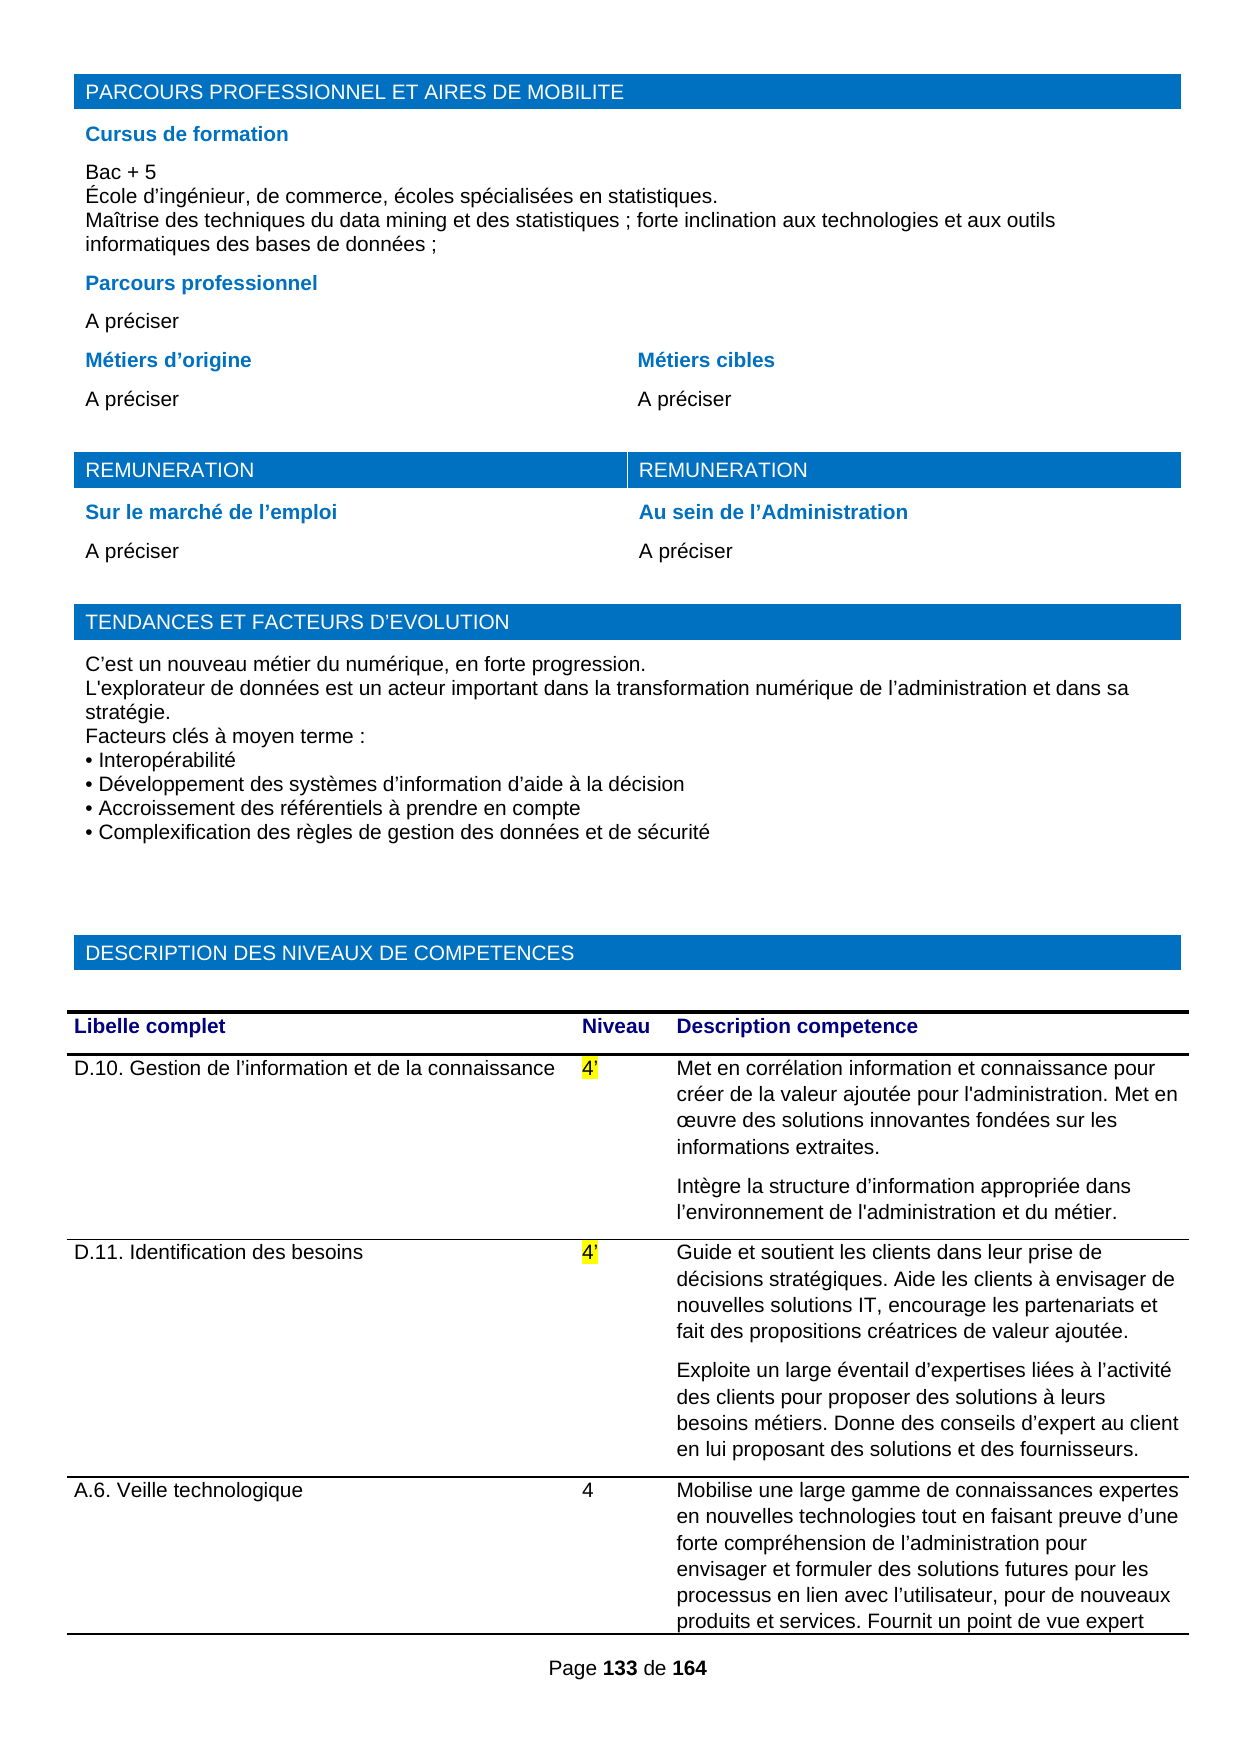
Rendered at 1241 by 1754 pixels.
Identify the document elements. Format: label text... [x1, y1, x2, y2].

table_cell A préciser [74, 298, 1179, 336]
table_cell 4’ [575, 1240, 669, 1476]
table_cell A préciser [626, 375, 1179, 413]
table_header TENDANCES ET FACTEURS D’EVOLUTION [74, 604, 1181, 640]
table_cell Met en corrélation information et connaissance pour créer de la valeur ajoutée pour l'administration. Met en œuvre des solutions innovantes fondées sur les informations extraites. Intègre la structure d’information appropriée dans l’environnement de l'administration et du métier. [669, 1056, 1188, 1239]
table_cell Bac + 5 École d’ingénieur, de commerce, écoles spécialisées en statistiques. Maîtrise des techniques du data mining et des statistiques ; forte inclination aux technologies et aux outils informatiques des bases de données ; [74, 148, 1179, 259]
table_header Description competence [669, 1014, 1188, 1052]
table_cell D.10. Gestion de l’information et de la connaissance [67, 1056, 574, 1239]
table_cell A préciser [74, 375, 626, 413]
table_cell [74, 970, 1179, 1010]
table_cell Métiers d’origine [74, 336, 626, 375]
table_header REMUNERATION [628, 452, 1181, 488]
table_cell Sur le marché de l’emploi [74, 488, 627, 527]
table_cell 4 [575, 1478, 669, 1633]
table_cell Métiers cibles [626, 336, 1179, 375]
table_cell Mobilise une large gamme de connaissances expertes en nouvelles technologies tout en faisant preuve d’une forte compréhension de l’administration pour envisager et formuler des solutions futures pour les processus en lien avec l’utilisateur, pour de nouveaux produits et services. Fournit un point de vue expert [669, 1478, 1188, 1633]
table_cell A préciser [628, 527, 1181, 565]
table_header Niveau [575, 1014, 669, 1052]
table_cell C’est un nouveau métier du numérique, en forte progression. L'explorateur de données est un acteur important dans la transformation numérique de l’administration et dans sa stratégie. Facteurs clés à moyen terme : • Interopérabilité • Développement des systèmes d’information d’aide à la décision • Accroissement des référentiels à prendre en compte • Complexification des règles de gestion des données et de sécurité [74, 640, 1179, 846]
table_cell D.11. Identification des besoins [67, 1240, 574, 1476]
table_header DESCRIPTION DES NIVEAUX DE COMPETENCES [74, 935, 1181, 970]
table_cell A.6. Veille technologique [67, 1478, 574, 1633]
table_header Libelle complet [67, 1014, 574, 1052]
table_cell Cursus de formation [74, 110, 1179, 148]
table_cell Au sein de l’Administration [628, 488, 1181, 527]
table_header REMUNERATION [74, 452, 627, 488]
table_header PARCOURS PROFESSIONNEL ET AIRES DE MOBILITE [74, 74, 1181, 109]
table_cell 4’ [575, 1056, 669, 1239]
table_cell A préciser [74, 527, 627, 565]
table_cell Guide et soutient les clients dans leur prise de décisions stratégiques. Aide les clients à envisager de nouvelles solutions IT, encourage les partenariats et fait des propositions créatrices de valeur ajoutée. Exploite un large éventail d’expertises liées à l’activité des clients pour proposer des solutions à leurs besoins métiers. Donne des conseils d’expert au client en lui proposant des solutions et des fournisseurs. [669, 1240, 1188, 1476]
table_cell Parcours professionnel [74, 259, 1179, 297]
